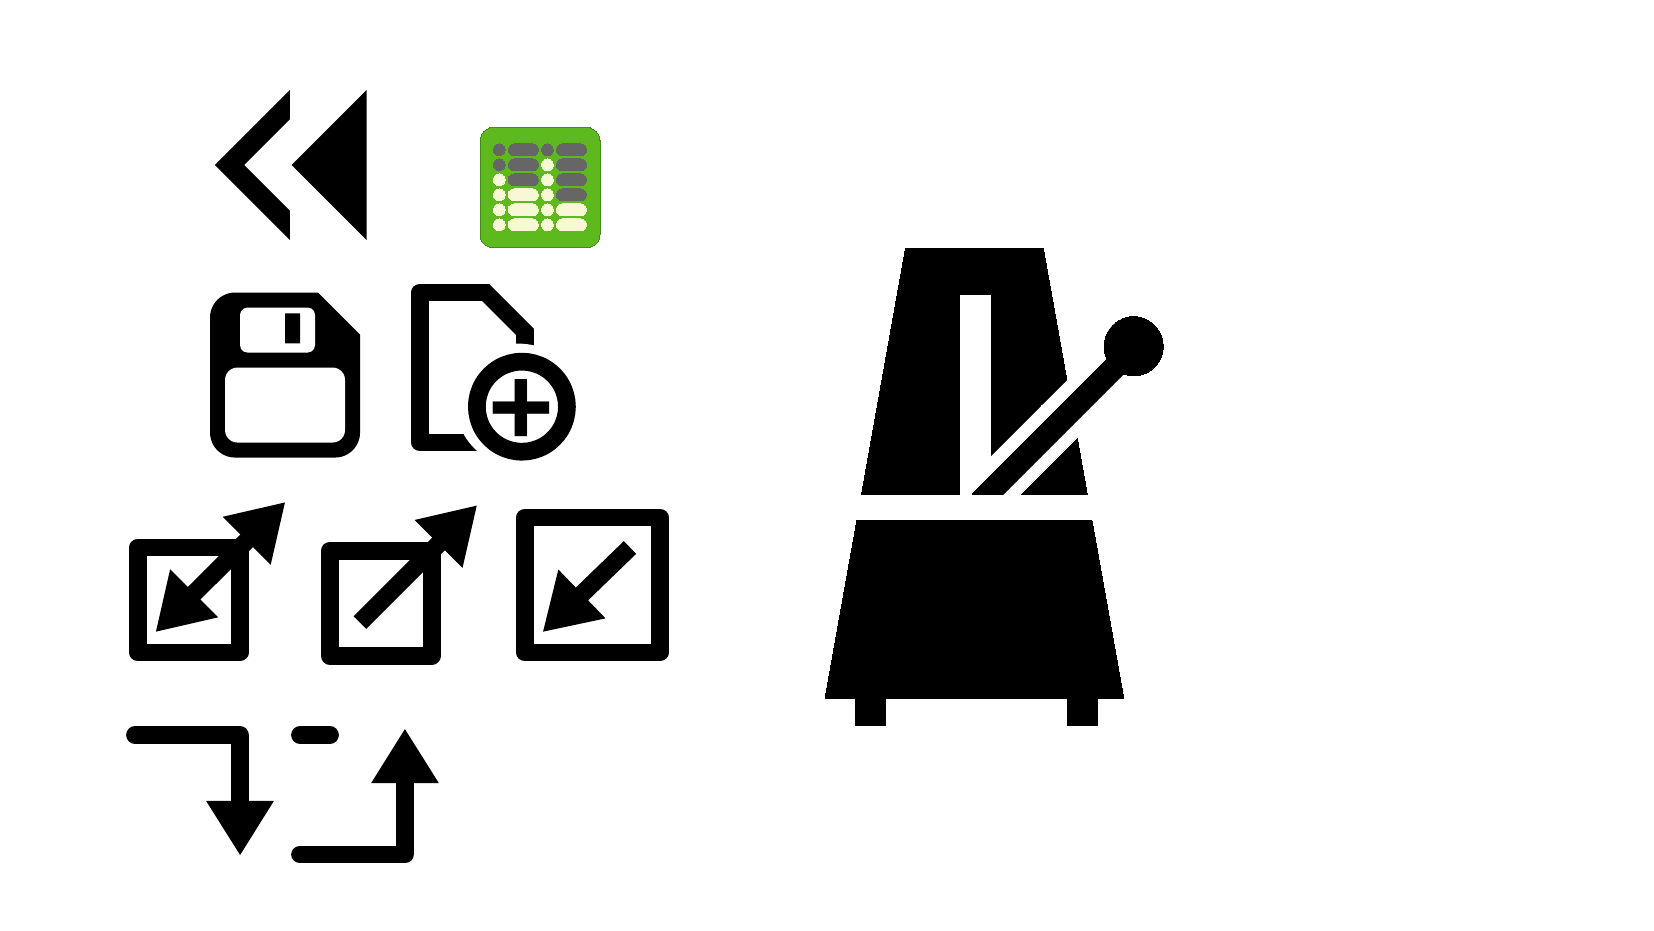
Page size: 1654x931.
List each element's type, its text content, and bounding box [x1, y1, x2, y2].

text_box [420, 292, 526, 443]
text_box [525, 517, 661, 653]
text_box + [476, 361, 567, 452]
text_box [137, 547, 240, 653]
text_box + [465, 352, 573, 458]
text_box [825, 248, 1164, 726]
text_box [329, 550, 432, 656]
text_box [214, 89, 367, 241]
text_box [480, 274, 541, 335]
text_box [480, 127, 601, 248]
text_box [210, 283, 370, 458]
